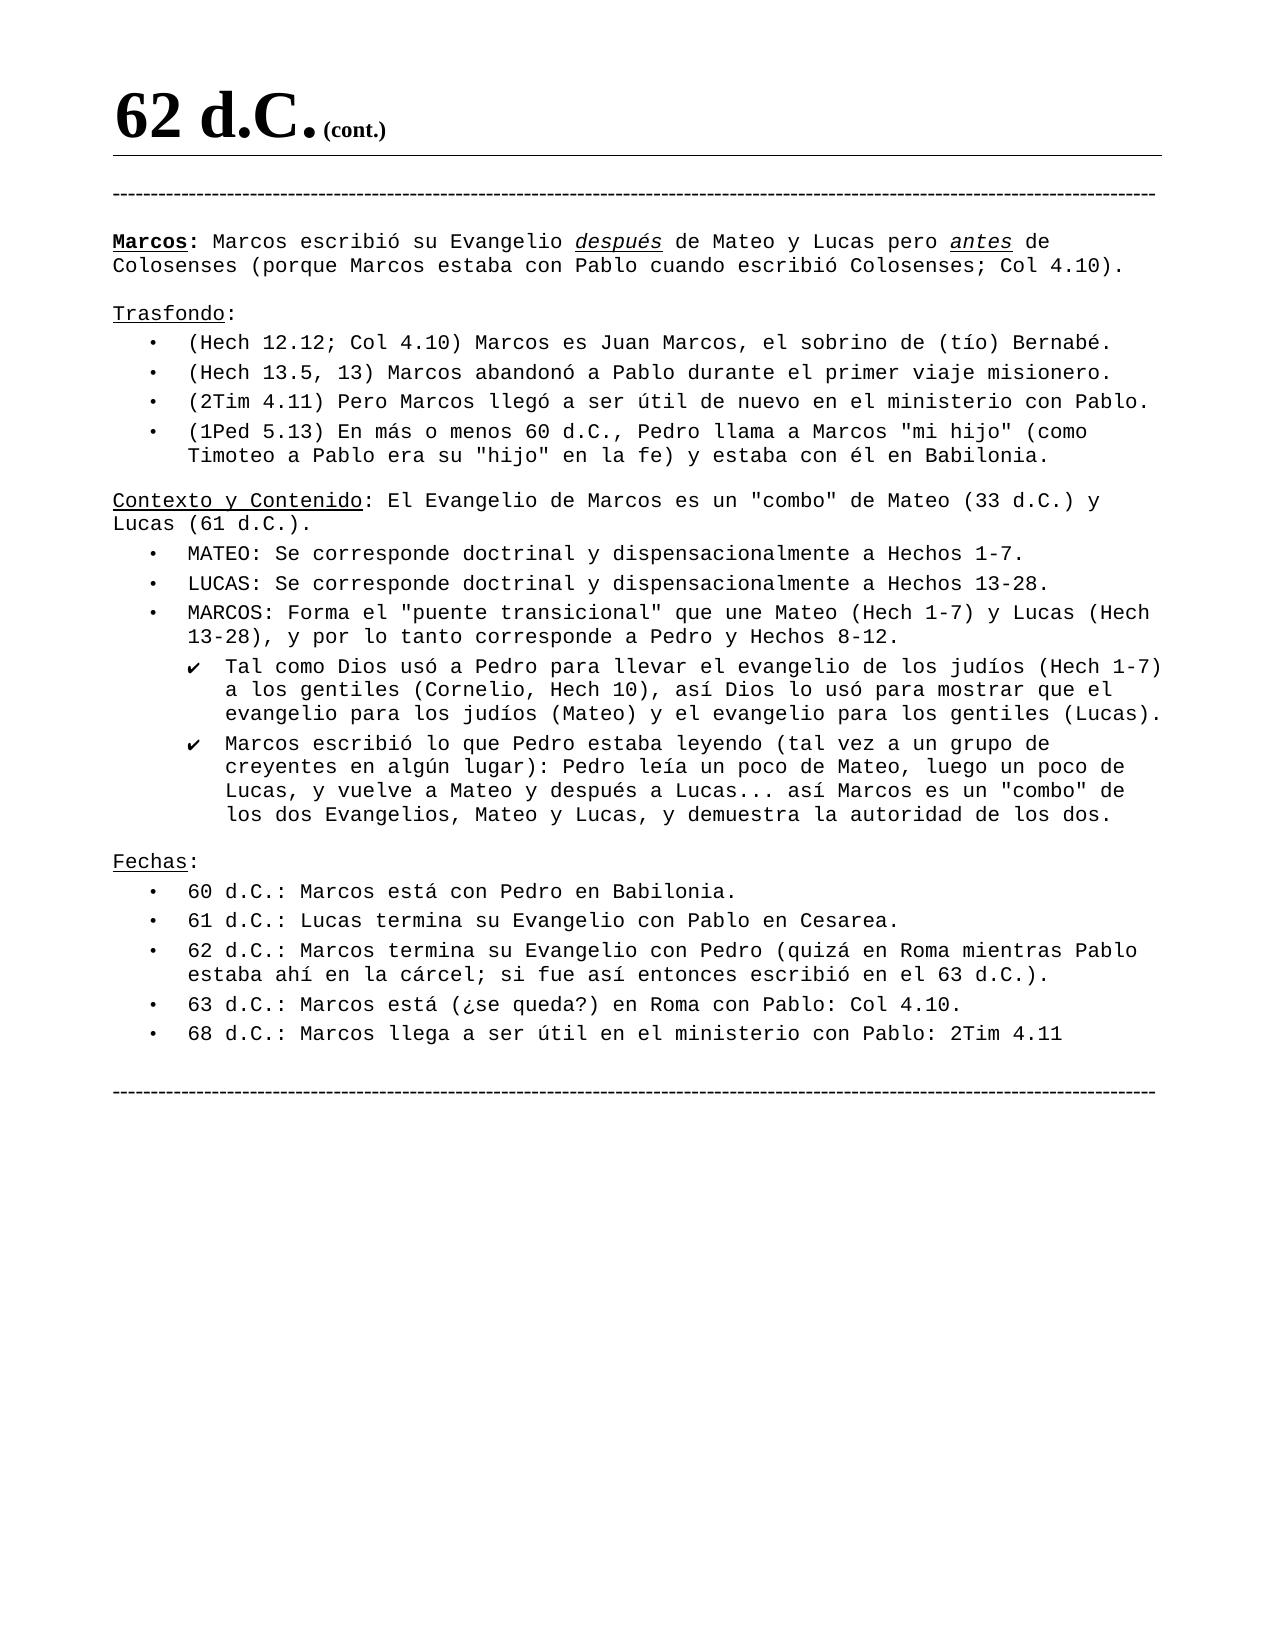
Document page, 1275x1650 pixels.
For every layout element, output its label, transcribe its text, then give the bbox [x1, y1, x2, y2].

list 68 d.C.: Marcos llega a ser útil en el ministerio con Pablo: 2Tim 4.11 [150, 1023, 1162, 1047]
list Marcos escribió lo que Pedro estaba leyendo (tal vez a un grupo de creyentes en algún lugar): Pedro leía un poco de Mateo, luego un poco de Lucas, y vuelve a Mateo y después a Lucas... así Marcos es un "combo" de los dos Evangelios, Mateo y Lucas, y demuestra la autoridad de los dos. [187, 733, 1162, 827]
text ----------------------------------------------------------------------------------------------------------------------------------------- [112, 180, 1162, 206]
text Contexto y Contenido: El Evangelio de Marcos es un "combo" de Mateo (33 d.C.) y Lucas (61 d.C.). [112, 489, 1162, 537]
list LUCAS: Se corresponde doctrinal y dispensacionalmente a Hechos 13-28. [150, 573, 1162, 596]
list (1Ped 5.13) En más o menos 60 d.C., Pedro llama a Marcos "mi hijo" (como Timoteo a Pablo era su "hijo" en la fe) y estaba con él en Babilonia. [150, 421, 1162, 468]
text 62 d.C. (cont.) [112, 75, 1162, 155]
list (Hech 13.5, 13) Marcos abandonó a Pablo durante el primer viaje misionero. [150, 362, 1162, 386]
list Tal como Dios usó a Pedro para llevar el evangelio de los judíos (Hech 1-7) a los gentiles (Cornelio, Hech 10), así Dios lo usó para mostrar que el evangelio para los judíos (Mateo) y el evangelio para los gentiles (Lucas). [187, 656, 1162, 727]
list 60 d.C.: Marcos está con Pedro en Babilonia. [150, 881, 1162, 904]
list (2Tim 4.11) Pero Marcos llegó a ser útil de nuevo en el ministerio con Pablo. [150, 392, 1162, 415]
text Fechas: [112, 851, 1162, 875]
list (Hech 12.12; Col 4.10) Marcos es Juan Marcos, el sobrino de (tío) Bernabé. [150, 332, 1162, 356]
text Trasfondo: [112, 302, 1162, 326]
text ----------------------------------------------------------------------------------------------------------------------------------------- [112, 1078, 1162, 1104]
list MATEO: Se corresponde doctrinal y dispensacionalmente a Hechos 1-7. [150, 543, 1162, 567]
text Marcos: Marcos escribió su Evangelio después de Mateo y Lucas pero antes de Colosenses (porque Marcos estaba con Pablo cuando escribió Colosenses; Col 4.10). [112, 231, 1162, 278]
list 62 d.C.: Marcos termina su Evangelio con Pedro (quizá en Roma mientras Pablo estaba ahí en la cárcel; si fue así entonces escribió en el 63 d.C.). [150, 940, 1162, 987]
list 63 d.C.: Marcos está (¿se queda?) en Roma con Pablo: Col 4.10. [150, 993, 1162, 1017]
list MARCOS: Forma el "puente transicional" que une Mateo (Hech 1-7) y Lucas (Hech 13-28), y por lo tanto corresponde a Pedro y Hechos 8-12. [150, 602, 1162, 649]
list 61 d.C.: Lucas termina su Evangelio con Pablo en Cesarea. [150, 911, 1162, 934]
